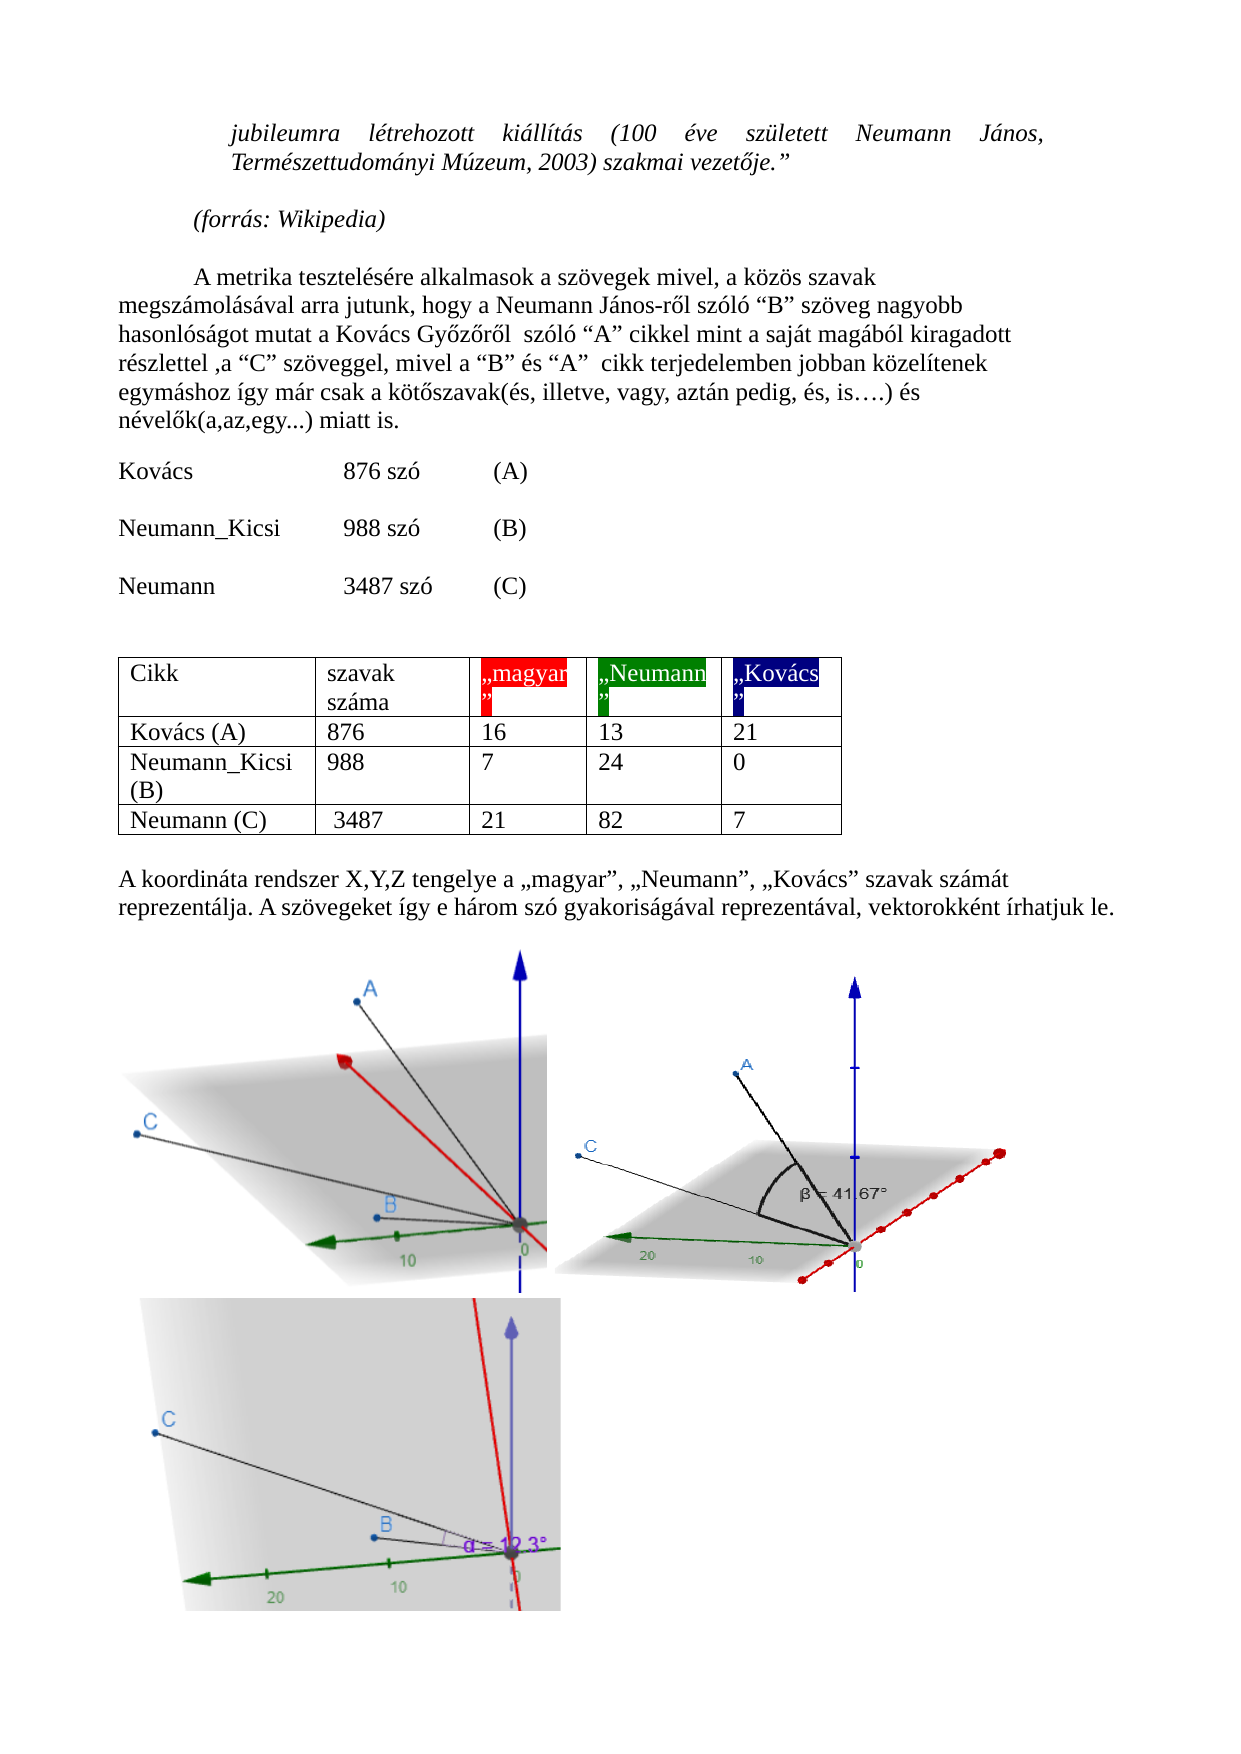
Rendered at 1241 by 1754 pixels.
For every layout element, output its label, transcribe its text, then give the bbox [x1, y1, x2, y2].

table_cell 988 [316, 747, 469, 804]
table_cell 7 [470, 747, 586, 804]
table_cell 3487 [316, 805, 469, 834]
picture [118, 921, 547, 1293]
text A metrika tesztelésére alkalmasok a szövegek mivel, a közös szavak megszámolásával arra jutunk, hogy a Neumann János-ről szóló “B” szöveg nagyobb hasonlóságot mutat a Kovács Győzőről szóló “A” cikkel mint a saját magából kiragadott részlettel ,a “C” szöveggel, mivel a “B” és “A” cikk terjedelemben jobban közelítenek egymáshoz így már csak a kötőszavak(és, illetve, vagy, aztán pedig, és, is….) és névelők(a,az,egy...) miatt is. [118, 262, 1047, 434]
table_cell 13 [587, 717, 721, 746]
text Neumann_Kicsi 988 szó (B) [118, 485, 1122, 542]
table_header „magyar” [470, 658, 586, 716]
table_cell 21 [470, 805, 586, 834]
table_cell 0 [722, 747, 841, 804]
table_header Cikk [119, 658, 315, 716]
table_cell 876 [316, 717, 469, 746]
table_header „Kovács” [722, 658, 841, 716]
table_cell Kovács (A) [119, 717, 315, 746]
text Neumann 3487 szó (C) [118, 542, 1122, 600]
text Kovács 876 szó (A) [118, 456, 1122, 485]
table_cell Neumann_Kicsi (B) [119, 747, 315, 804]
table_cell 16 [470, 717, 586, 746]
text jubileumra létrehozott kiállítás (100 éve született Neumann János, Természettudományi Múzeum, 2003) szakmai vezetője.” [231, 118, 1047, 176]
text A koordináta rendszer X,Y,Z tengelye a „magyar”, „Neumann”, „Kovács” szavak számát reprezentálja. A szövegeket így e három szó gyakoriságával reprezentával, vektorokként írhatjuk le. [118, 864, 1122, 921]
table_cell 7 [722, 805, 841, 834]
table_cell 24 [587, 747, 721, 804]
table_cell 21 [722, 717, 841, 746]
picture [118, 1298, 561, 1611]
table_header „Neumann” [587, 658, 721, 716]
table_cell Neumann (C) [119, 805, 315, 834]
table_header szavak száma [316, 658, 469, 716]
picture [554, 973, 1011, 1292]
text (forrás: Wikipedia) [118, 204, 1047, 233]
table_cell 82 [587, 805, 721, 834]
